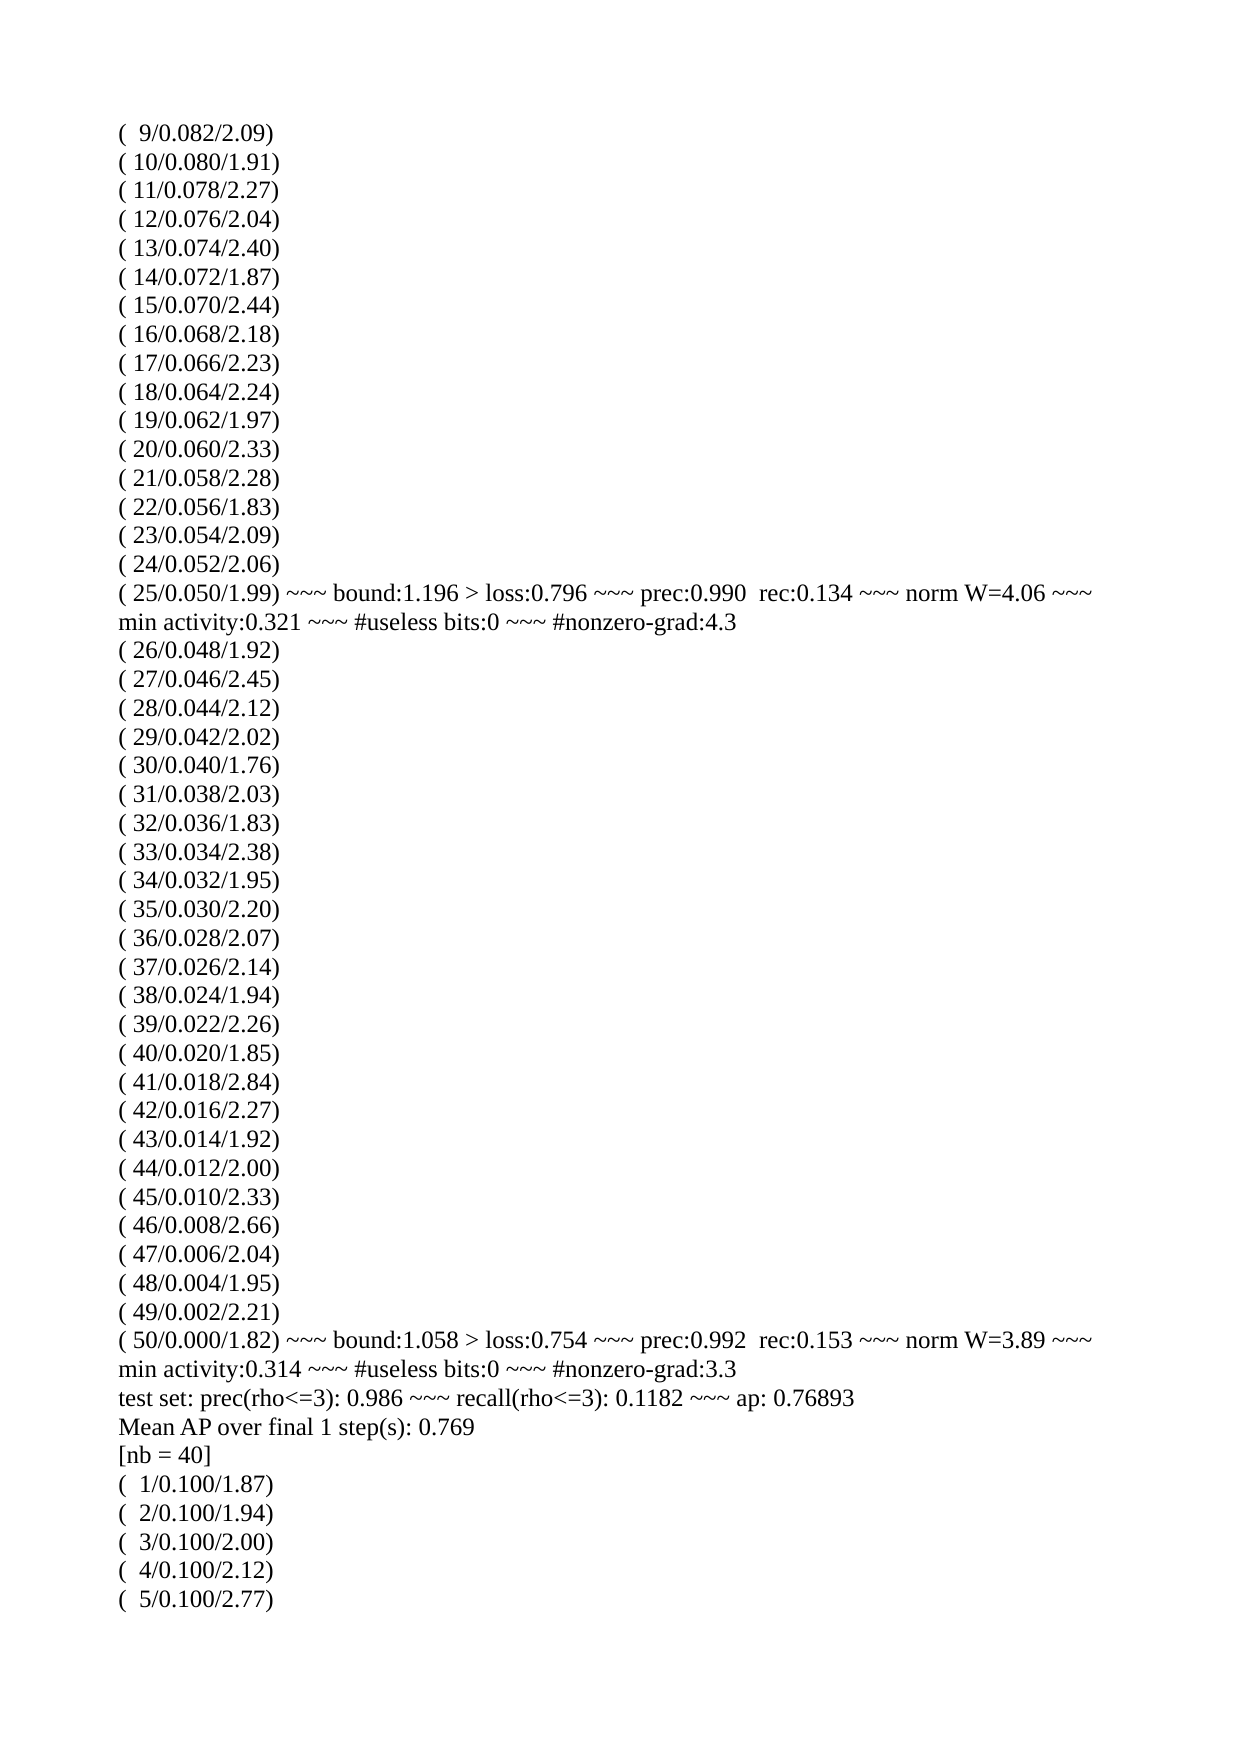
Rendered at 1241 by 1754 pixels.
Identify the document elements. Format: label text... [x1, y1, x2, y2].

text test set: prec(rho<=3): 0.986 ~~~ recall(rho<=3): 0.1182 ~~~ ap: 0.76893 [118, 1383, 1122, 1412]
text ( 17/0.066/2.23) [118, 348, 1122, 377]
text ( 1/0.100/1.87) [118, 1469, 1122, 1498]
text ( 42/0.016/2.27) [118, 1096, 1122, 1124]
text ( 24/0.052/2.06) [118, 549, 1122, 578]
text ( 23/0.054/2.09) [118, 521, 1122, 549]
text ( 21/0.058/2.28) [118, 463, 1122, 492]
text ( 30/0.040/1.76) [118, 751, 1122, 779]
text ( 11/0.078/2.27) [118, 176, 1122, 204]
text ( 14/0.072/1.87) [118, 262, 1122, 291]
text ( 10/0.080/1.91) [118, 147, 1122, 176]
text ( 44/0.012/2.00) [118, 1153, 1122, 1182]
text ( 20/0.060/2.33) [118, 434, 1122, 463]
text ( 34/0.032/1.95) [118, 866, 1122, 894]
text ( 5/0.100/2.77) [118, 1584, 1122, 1613]
text ( 26/0.048/1.92) [118, 636, 1122, 664]
text ( 28/0.044/2.12) [118, 693, 1122, 722]
text ( 25/0.050/1.99) ~~~ bound:1.196 > loss:0.796 ~~~ prec:0.990 rec:0.134 ~~~ norm W=4.06 ~~~ min activity:0.321 ~~~ #useless bits:0 ~~~ #nonzero-grad:4.3 [118, 578, 1122, 636]
text ( 22/0.056/1.83) [118, 492, 1122, 521]
text ( 40/0.020/1.85) [118, 1038, 1122, 1067]
text ( 46/0.008/2.66) [118, 1211, 1122, 1239]
text [nb = 40] [118, 1441, 1122, 1469]
text ( 4/0.100/2.12) [118, 1556, 1122, 1584]
text ( 9/0.082/2.09) [118, 118, 1122, 147]
text ( 45/0.010/2.33) [118, 1182, 1122, 1211]
text ( 33/0.034/2.38) [118, 837, 1122, 866]
text ( 31/0.038/2.03) [118, 779, 1122, 808]
text ( 12/0.076/2.04) [118, 204, 1122, 233]
text ( 39/0.022/2.26) [118, 1009, 1122, 1038]
text ( 37/0.026/2.14) [118, 952, 1122, 981]
text ( 35/0.030/2.20) [118, 894, 1122, 923]
text ( 36/0.028/2.07) [118, 923, 1122, 952]
text ( 15/0.070/2.44) [118, 291, 1122, 319]
text ( 43/0.014/1.92) [118, 1124, 1122, 1153]
text ( 50/0.000/1.82) ~~~ bound:1.058 > loss:0.754 ~~~ prec:0.992 rec:0.153 ~~~ norm W=3.89 ~~~ min activity:0.314 ~~~ #useless bits:0 ~~~ #nonzero-grad:3.3 [118, 1326, 1122, 1383]
text ( 49/0.002/2.21) [118, 1297, 1122, 1326]
text ( 16/0.068/2.18) [118, 319, 1122, 348]
text ( 18/0.064/2.24) [118, 377, 1122, 406]
text ( 32/0.036/1.83) [118, 808, 1122, 837]
text ( 41/0.018/2.84) [118, 1067, 1122, 1096]
text ( 47/0.006/2.04) [118, 1239, 1122, 1268]
text ( 38/0.024/1.94) [118, 981, 1122, 1009]
text ( 2/0.100/1.94) [118, 1498, 1122, 1527]
text ( 13/0.074/2.40) [118, 233, 1122, 262]
text Mean AP over final 1 step(s): 0.769 [118, 1412, 1122, 1441]
text ( 3/0.100/2.00) [118, 1527, 1122, 1556]
text ( 19/0.062/1.97) [118, 406, 1122, 434]
text ( 29/0.042/2.02) [118, 722, 1122, 751]
text ( 48/0.004/1.95) [118, 1268, 1122, 1297]
text ( 27/0.046/2.45) [118, 664, 1122, 693]
